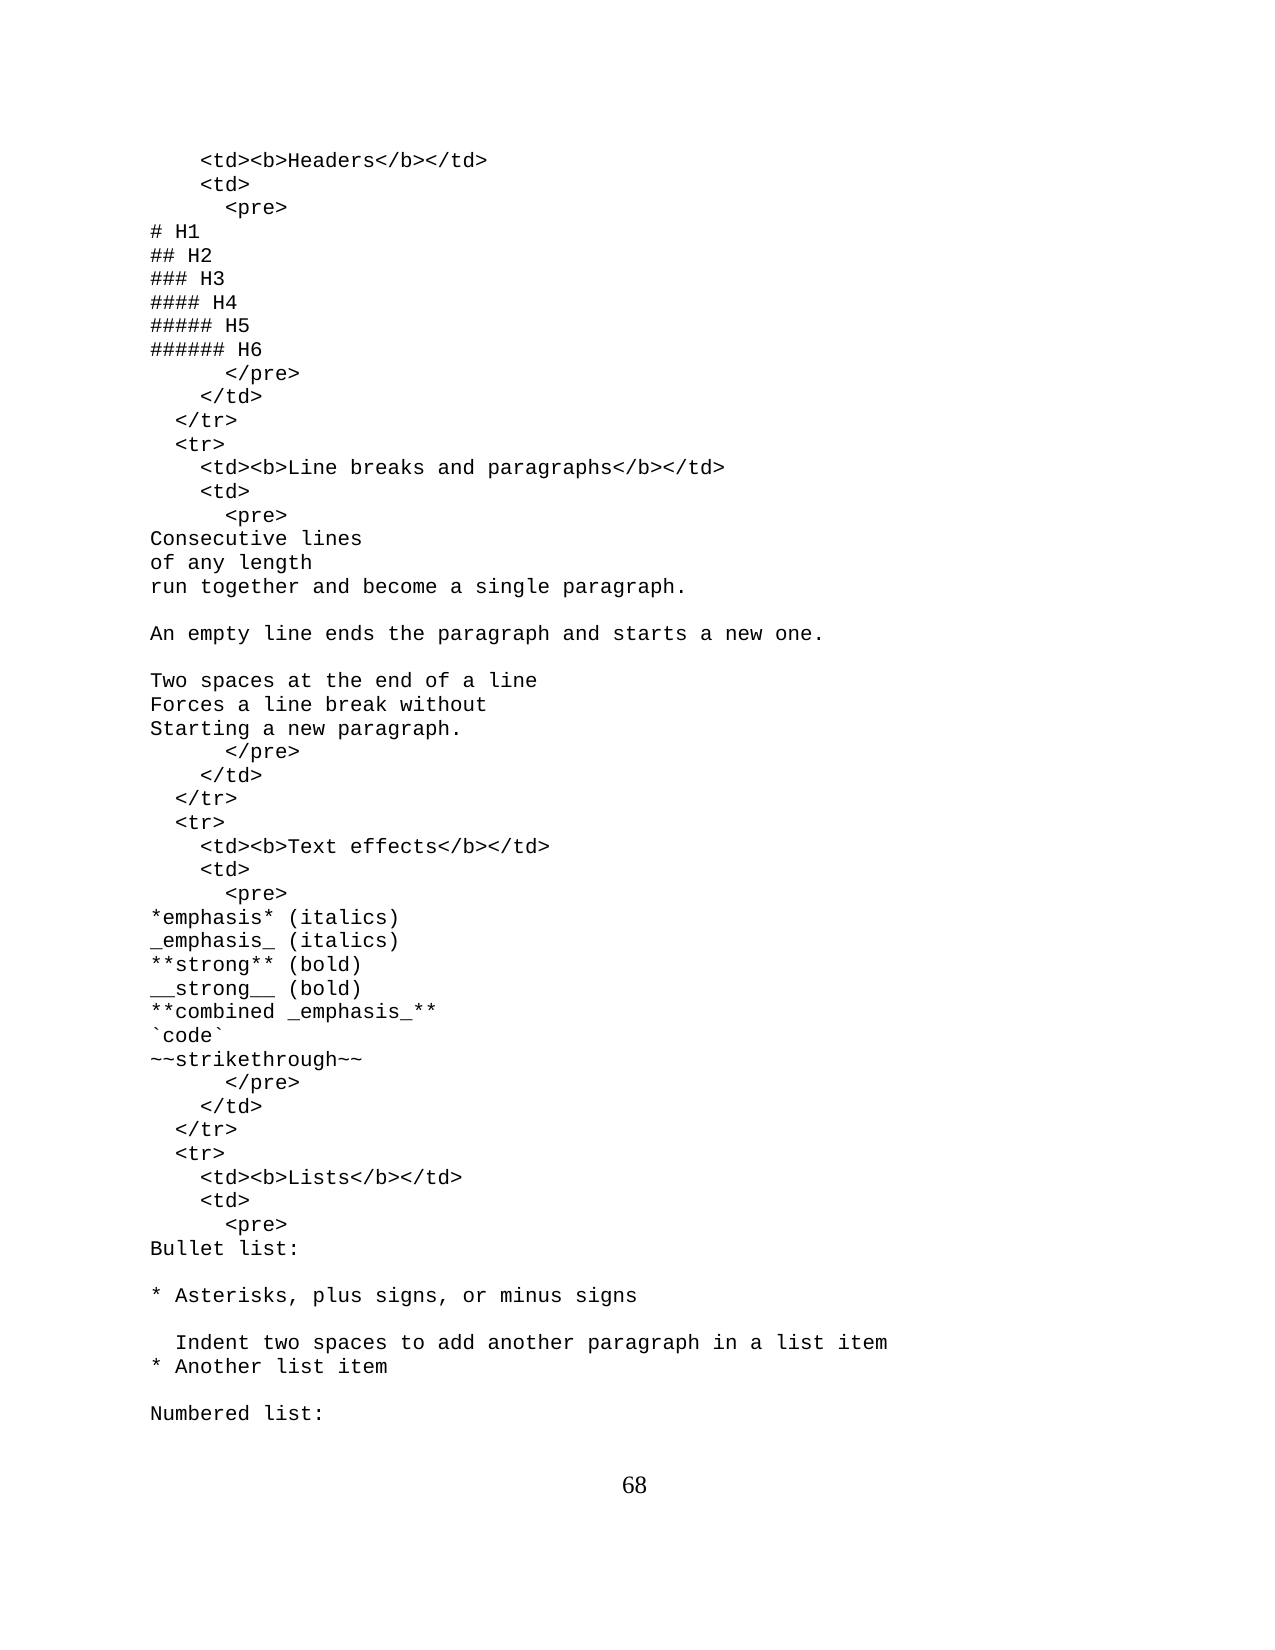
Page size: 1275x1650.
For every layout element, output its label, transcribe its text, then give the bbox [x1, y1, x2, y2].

text `code` [150, 1025, 1125, 1048]
text Indent two spaces to add another paragraph in a list item [150, 1332, 1125, 1356]
text <pre> [150, 197, 1125, 221]
text __strong__ (bold) [150, 978, 1125, 1001]
text </pre> [150, 1072, 1125, 1096]
text <td> [150, 859, 1125, 883]
text Bullet list: [150, 1238, 1125, 1261]
text <pre> [150, 1214, 1125, 1238]
text Numbered list: [150, 1403, 1125, 1427]
text </tr> [150, 788, 1125, 812]
text # H1 [150, 221, 1125, 244]
text * Asterisks, plus signs, or minus signs [150, 1285, 1125, 1309]
text Forces a line break without [150, 694, 1125, 717]
text run together and become a single paragraph. [150, 576, 1125, 599]
text </tr> [150, 410, 1125, 434]
text </td> [150, 765, 1125, 788]
text ###### H6 [150, 339, 1125, 363]
text _emphasis_ (italics) [150, 930, 1125, 954]
text <pre> [150, 505, 1125, 528]
text **strong** (bold) [150, 954, 1125, 978]
text <td> [150, 1190, 1125, 1214]
text <td> [150, 174, 1125, 197]
text Consecutive lines [150, 528, 1125, 552]
text <pre> [150, 883, 1125, 907]
text <td> [150, 481, 1125, 505]
text ### H3 [150, 268, 1125, 292]
text of any length [150, 552, 1125, 576]
text Starting a new paragraph. [150, 717, 1125, 741]
text ~~strikethrough~~ [150, 1048, 1125, 1072]
text Two spaces at the end of a line [150, 670, 1125, 694]
text </td> [150, 1096, 1125, 1119]
text **combined _emphasis_** [150, 1001, 1125, 1025]
text <td><b>Text effects</b></td> [150, 836, 1125, 859]
text </pre> [150, 741, 1125, 765]
text An empty line ends the paragraph and starts a new one. [150, 623, 1125, 647]
text <tr> [150, 812, 1125, 836]
text ## H2 [150, 244, 1125, 268]
text <td><b>Line breaks and paragraphs</b></td> [150, 457, 1125, 481]
text #### H4 [150, 292, 1125, 316]
text * Another list item [150, 1356, 1125, 1379]
text *emphasis* (italics) [150, 907, 1125, 930]
text <td><b>Headers</b></td> [150, 150, 1125, 174]
text ##### H5 [150, 316, 1125, 339]
text </td> [150, 386, 1125, 410]
text <td><b>Lists</b></td> [150, 1167, 1125, 1190]
text <tr> [150, 1143, 1125, 1167]
text </tr> [150, 1119, 1125, 1143]
text </pre> [150, 363, 1125, 386]
text <tr> [150, 434, 1125, 457]
